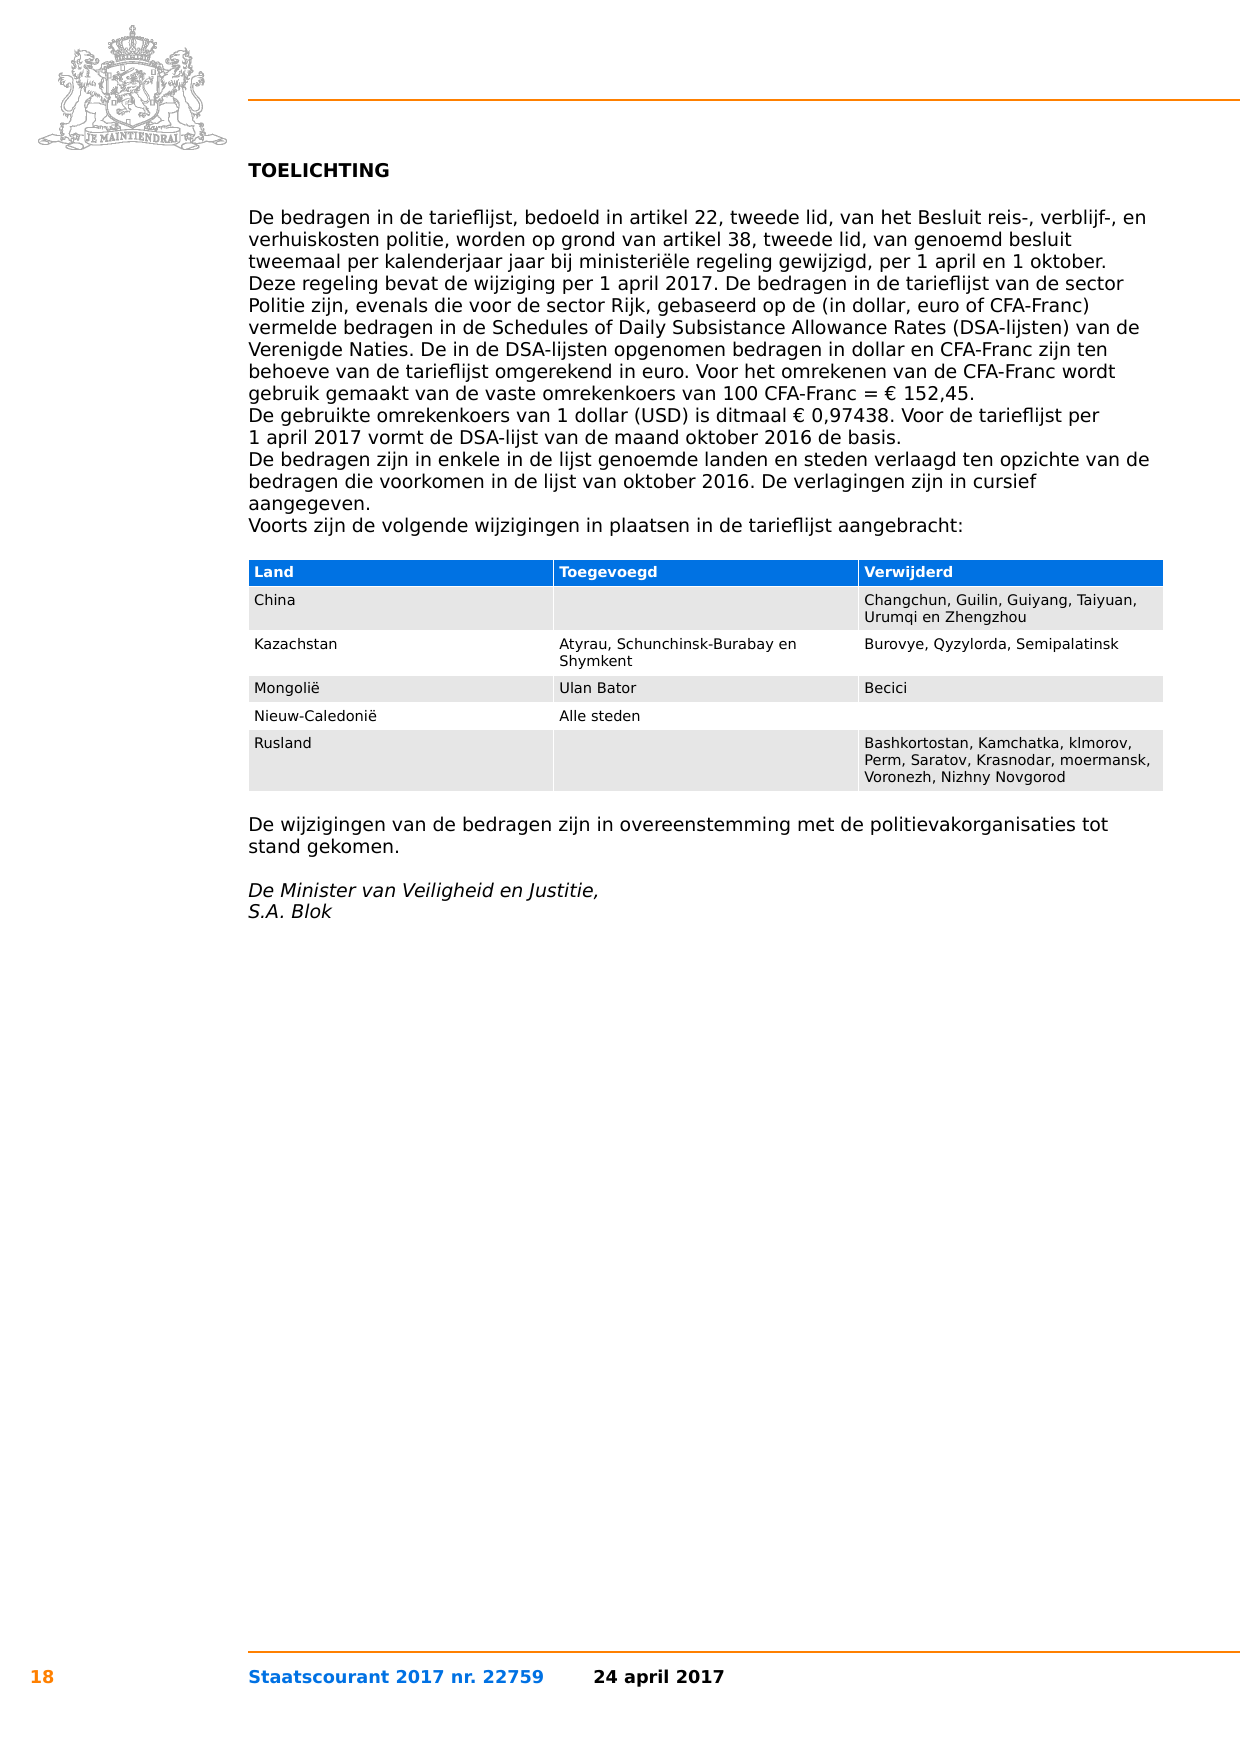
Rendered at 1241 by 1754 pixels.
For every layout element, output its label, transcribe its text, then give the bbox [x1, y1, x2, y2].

table_cell Alle steden [554, 703, 858, 729]
table_cell Atyrau, Schunchinsk-Burabay en Shymkent [554, 631, 858, 674]
text De bedragen zijn in enkele in de lijst genoemde landen en steden verlaagd ten opzichte van de bedragen die voorkomen in de lijst van oktober 2016. De verlagingen zijn in cursief aangegeven. [248, 449, 1163, 514]
table_cell [859, 703, 1163, 729]
table_cell Nieuw-Caledonië [249, 703, 553, 729]
picture [38, 25, 227, 150]
table_cell Bashkortostan, Kamchatka, klmorov, Perm, Saratov, Krasnodar, moermansk, Voronezh, Nizhny Novgorod [859, 730, 1163, 791]
table_cell Burovye, Qyzylorda, Semipalatinsk [859, 631, 1163, 674]
table_header Verwijderd [859, 560, 1163, 586]
table_header Land [249, 560, 553, 586]
table_cell [554, 730, 858, 791]
table_header Toegevoegd [554, 560, 858, 586]
table_cell Mongolië [249, 676, 553, 702]
table_cell [554, 587, 858, 630]
table_cell Rusland [249, 730, 553, 791]
table_cell Changchun, Guilin, Guiyang, Taiyuan, Urumqi en Zhengzhou [859, 587, 1163, 630]
table_cell Ulan Bator [554, 676, 858, 702]
subtitle TOELICHTING [248, 160, 1163, 182]
table_cell China [249, 587, 553, 630]
table_cell Kazachstan [249, 631, 553, 674]
text De gebruikte omrekenkoers van 1 dollar (USD) is ditmaal € 0,97438. Voor de tarieflijst per 1 april 2017 vormt de DSA-lijst van de maand oktober 2016 de basis. [248, 405, 1163, 449]
text De wijzigingen van de bedragen zijn in overeenstemming met de politievakorganisaties tot stand gekomen. [248, 814, 1163, 858]
text De bedragen in de tarieflijst, bedoeld in artikel 22, tweede lid, van het Besluit reis-, verblijf-, en verhuiskosten politie, worden op grond van artikel 38, tweede lid, van genoemd besluit tweemaal per kalenderjaar jaar bij ministeriële regeling gewijzigd, per 1 april en 1 oktober. [248, 207, 1163, 273]
table_cell Becici [859, 676, 1163, 702]
text De Minister van Veiligheid en Justitie, S.A. Blok [248, 879, 1163, 923]
text Deze regeling bevat de wijziging per 1 april 2017. De bedragen in de tarieflijst van de sector Politie zijn, evenals die voor de sector Rijk, gebaseerd op de (in dollar, euro of CFA-Franc) vermelde bedragen in de Schedules of Daily Subsistance Allowance Rates (DSA-lijsten) van de Verenigde Naties. De in de DSA-lijsten opgenomen bedragen in dollar en CFA-Franc zijn ten behoeve van de tarieflijst omgerekend in euro. Voor het omrekenen van de CFA-Franc wordt gebruik gemaakt van de vaste omrekenkoers van 100 CFA-Franc = € 152,45. [248, 273, 1163, 405]
text Voorts zijn de volgende wijzigingen in plaatsen in de tarieflijst aangebracht: [248, 514, 1163, 537]
